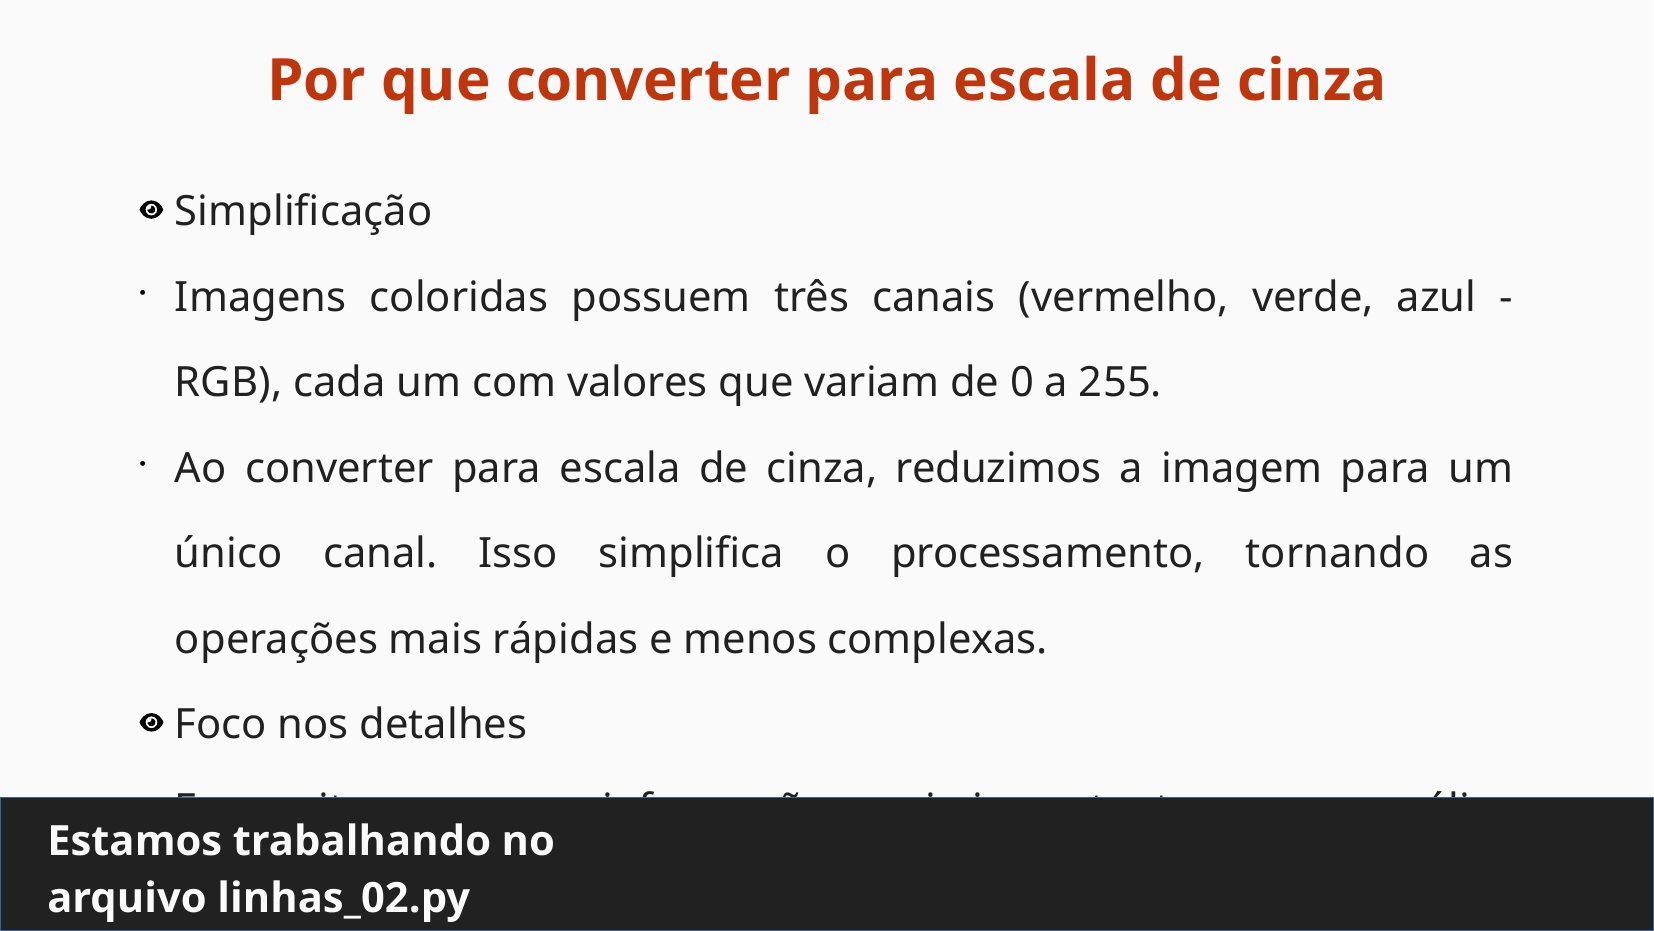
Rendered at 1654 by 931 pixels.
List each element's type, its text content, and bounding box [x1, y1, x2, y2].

title Estamos trabalhando no arquivo linhas_02.py [47, 826, 697, 908]
title Por que converter para escala de cinza [82, 37, 1572, 119]
text_box [0, 797, 1654, 931]
subtitle Simplificação Imagens coloridas possuem três canais (vermelho, verde, azul - RGB), cada um com valores que variam de 0 a 255. Ao converter para escala de cinza, reduzimos a imagem para um único canal. Isso simplifica o processamento, tornando as operações mais rápidas e menos complexas. Foco nos detalhes Em muitos casos, as informações mais importantes para a análise estão na intensidade dos pixels, não nas cores. A escala de cinza permite focar nessas informações. [139, 152, 1514, 709]
